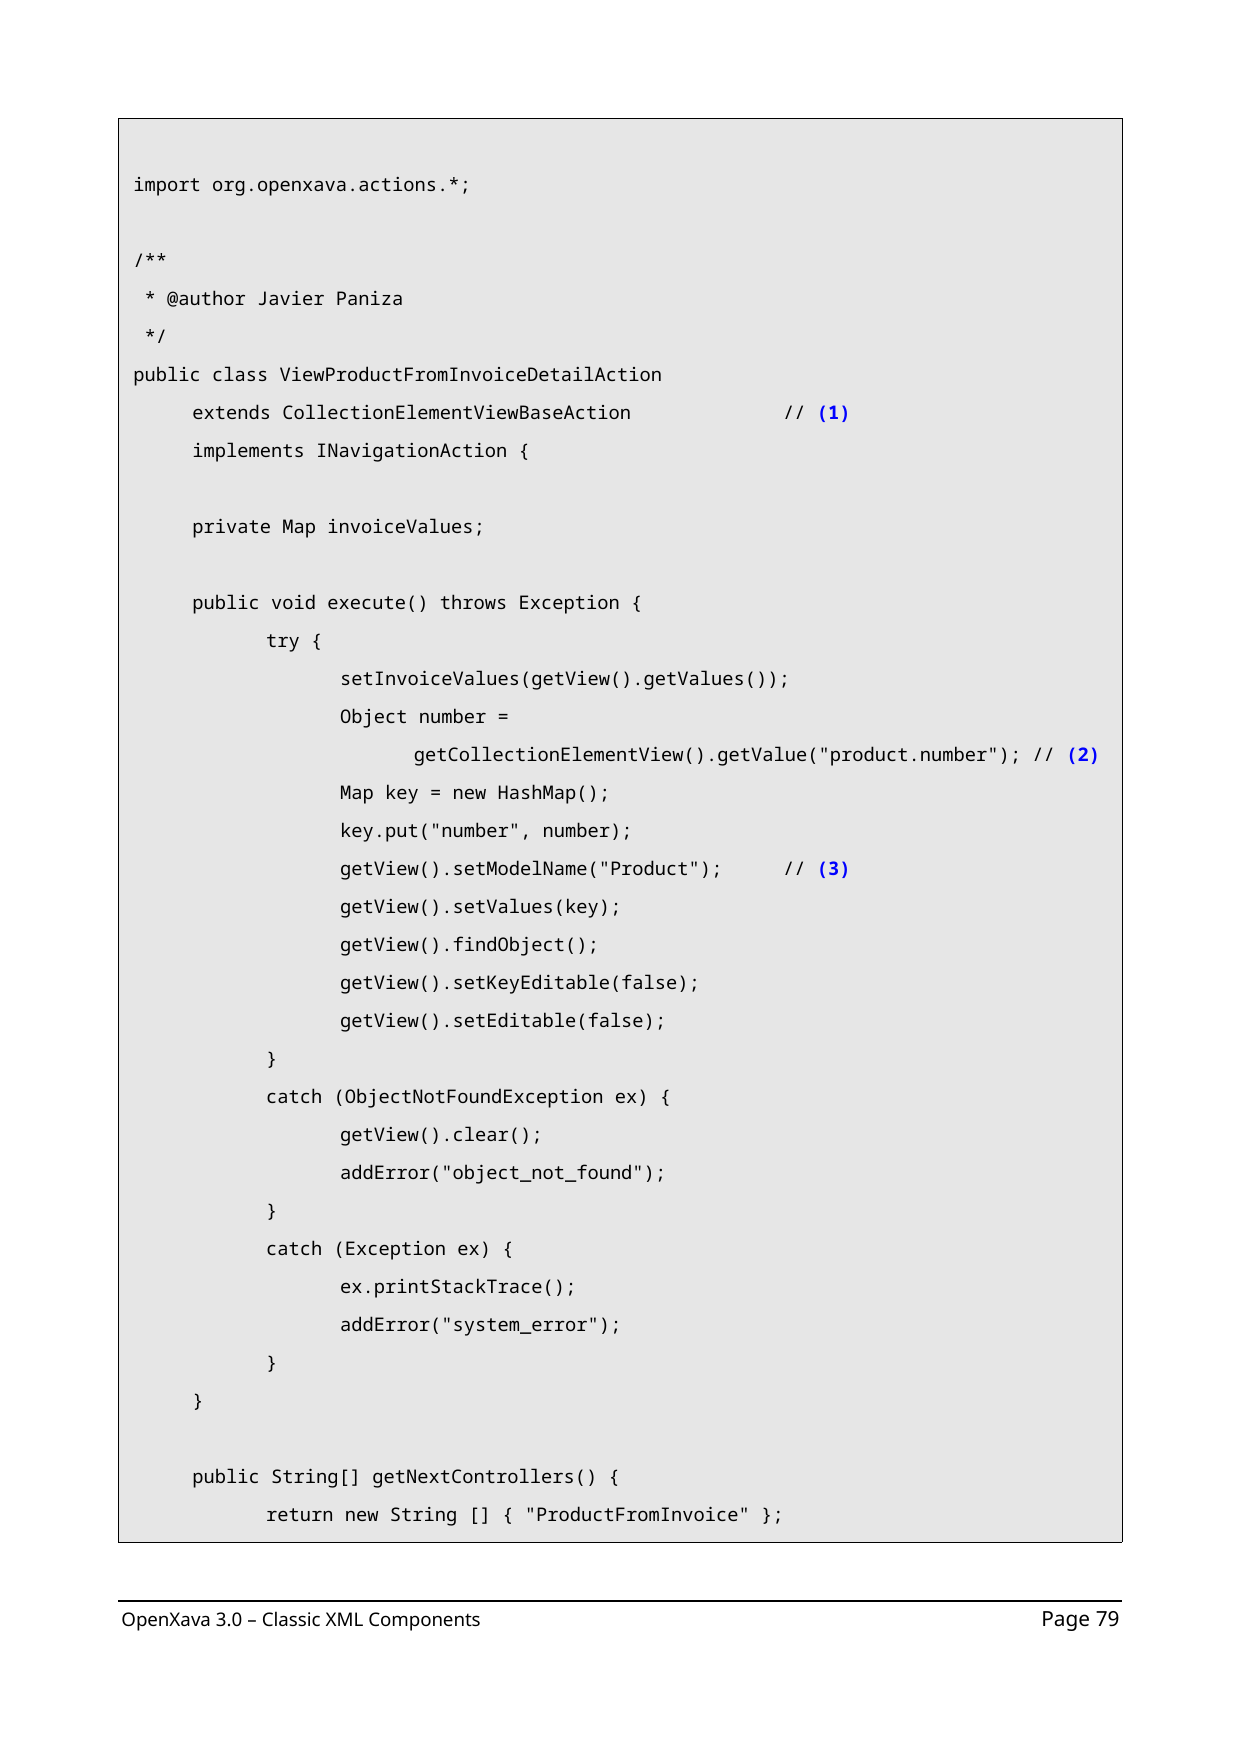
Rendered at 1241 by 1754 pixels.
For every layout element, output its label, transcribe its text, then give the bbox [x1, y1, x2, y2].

text } [119, 1183, 1122, 1221]
text private Map invoiceValues; [119, 498, 1122, 536]
text } [119, 1373, 1122, 1411]
text /** [119, 232, 1122, 270]
text catch (Exception ex) { [119, 1221, 1122, 1259]
text import org.openxava.actions.*; [119, 156, 1122, 194]
text extends CollectionElementViewBaseAction // (1) [119, 384, 1122, 422]
text ex.printStackTrace(); [119, 1259, 1122, 1297]
text implements INavigationAction { [119, 422, 1122, 460]
text public String[] getNextControllers() { [119, 1449, 1122, 1487]
text Map key = new HashMap(); [119, 764, 1122, 802]
text getCollectionElementView().getValue("product.number"); // (2) [119, 726, 1122, 764]
text public class ViewProductFromInvoiceDetailAction [119, 346, 1122, 384]
text addError("object_not_found"); [119, 1145, 1122, 1183]
text * @author Javier Paniza [119, 270, 1122, 308]
text getView().setValues(key); [119, 878, 1122, 917]
text getView().clear(); [119, 1107, 1122, 1145]
text key.put("number", number); [119, 802, 1122, 841]
text Object number = [119, 688, 1122, 726]
text } [119, 1031, 1122, 1069]
text setInvoiceValues(getView().getValues()); [119, 650, 1122, 688]
text catch (ObjectNotFoundException ex) { [119, 1069, 1122, 1107]
text } [119, 1335, 1122, 1373]
text getView().findObject(); [119, 917, 1122, 954]
text getView().setModelName("Product"); // (3) [119, 841, 1122, 878]
text */ [119, 308, 1122, 346]
text addError("system_error"); [119, 1297, 1122, 1335]
text getView().setEditable(false); [119, 993, 1122, 1031]
text return new String [] { "ProductFromInvoice" }; [119, 1487, 1122, 1542]
text try { [119, 612, 1122, 650]
text getView().setKeyEditable(false); [119, 954, 1122, 993]
text public void execute() throws Exception { [119, 574, 1122, 612]
